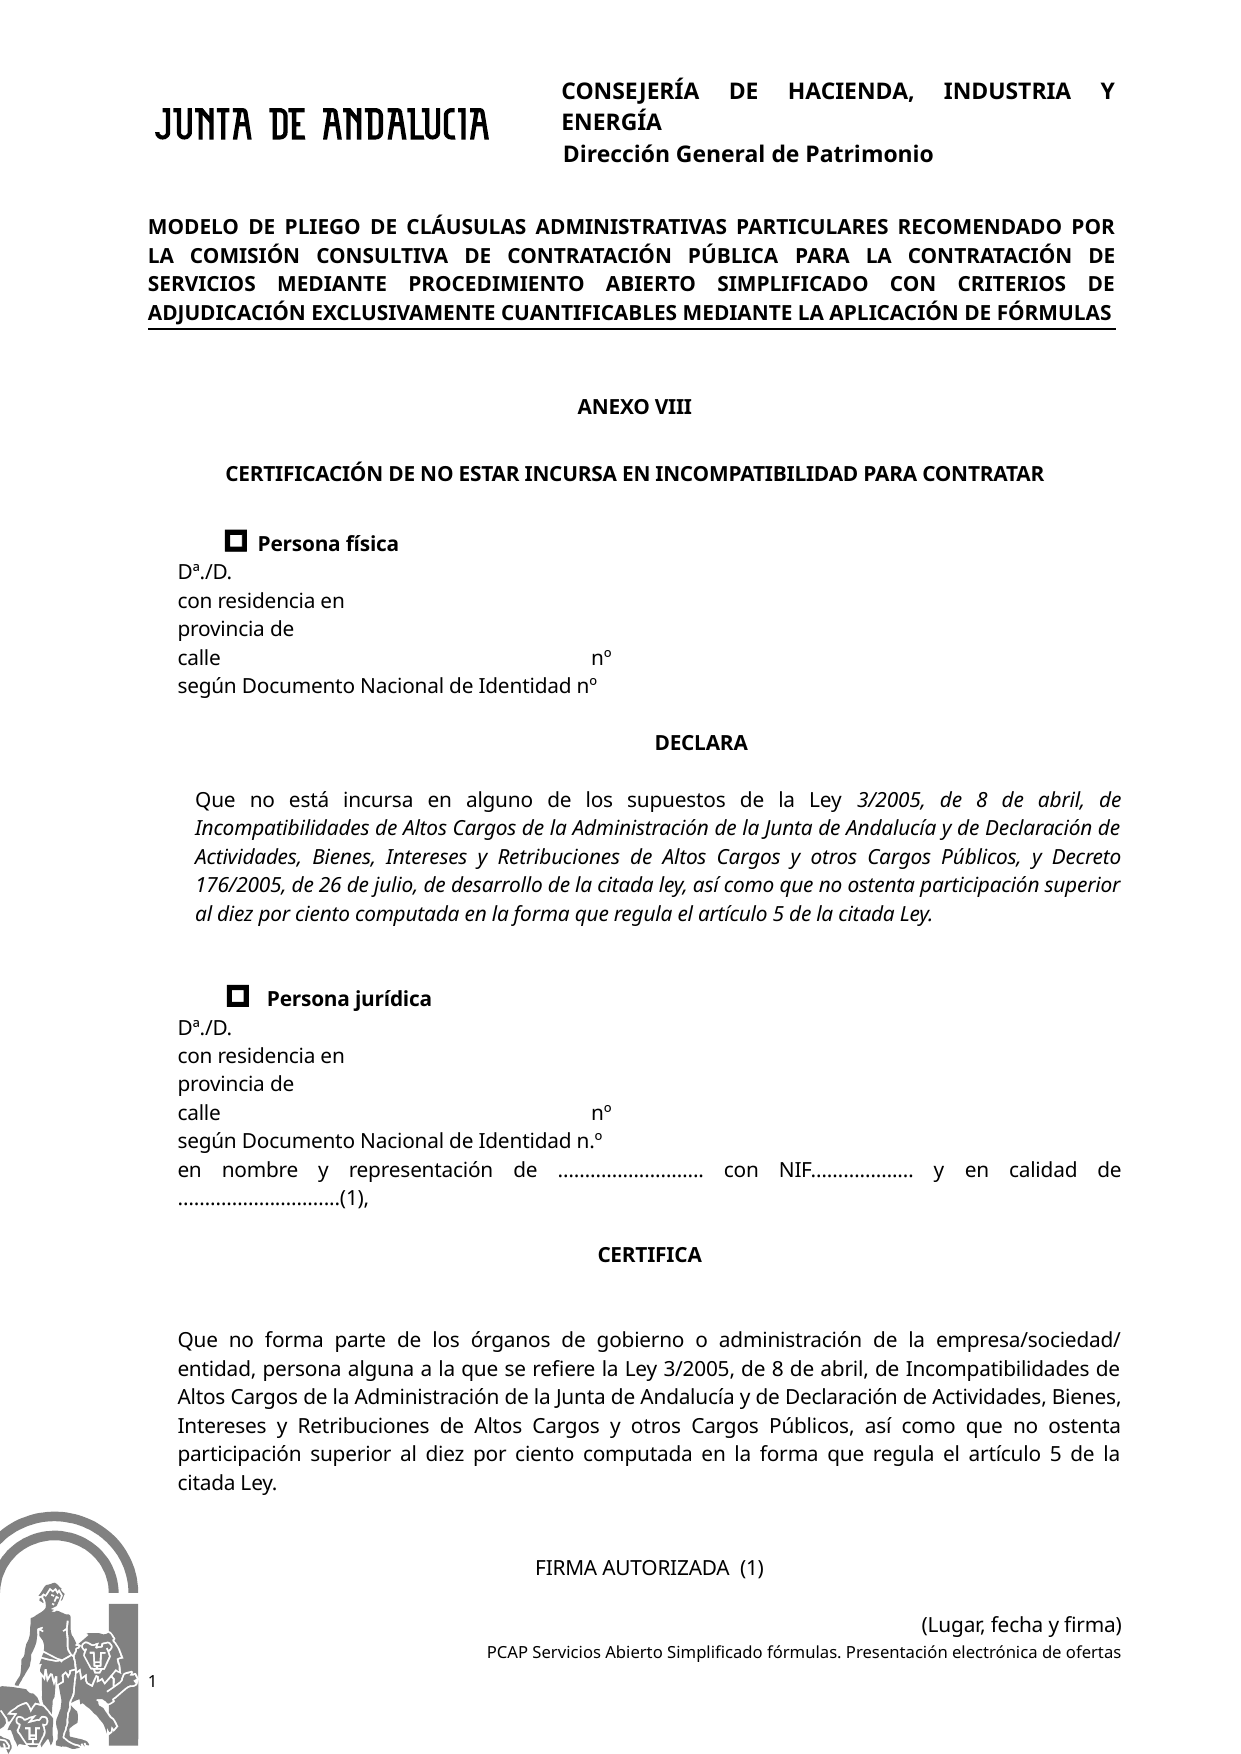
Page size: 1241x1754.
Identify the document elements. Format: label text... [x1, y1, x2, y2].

text CERTIFICACIÓN DE NO ESTAR INCURSA EN INCOMPATIBILIDAD PARA CONTRATAR [148, 459, 1122, 488]
text según Documento Nacional de Identidad n.º [177, 1126, 1122, 1155]
subtitle Que no forma parte de los órganos de gobierno o administración de la empresa/sociedad/ entidad, persona alguna a la que se refiere la Ley 3/2005, de 8 de abril, de Incompatibilidades de Altos Cargos de la Administración de la Junta de Andalucía y de Declaración de Actividades, Bienes, Intereses y Retribuciones de Altos Cargos y otros Cargos Públicos, así como que no ostenta participación superior al diez por ciento computada en la forma que regula el artículo 5 de la citada Ley. [177, 1326, 1122, 1496]
text calle nº [177, 643, 1122, 671]
text con residencia en [177, 1041, 1122, 1069]
text en nombre y representación de ……………………... con NIF…………….… y en calidad de ………………………...(1), [177, 1155, 1122, 1212]
text Que no está incursa en alguno de los supuestos de la Ley 3/2005, de 8 de abril, de Incompatibilidades de Altos Cargos de la Administración de la Junta de Andalucía y de Declaración de Actividades, Bienes, Intereses y Retribuciones de Altos Cargos y otros Cargos Públicos, y Decreto 176/2005, de 26 de julio, de desarrollo de la citada ley, así como que no ostenta participación superior al diez por ciento computada en la forma que regula el artículo 5 de la citada Ley. [183, 785, 1122, 927]
text según Documento Nacional de Identidad nº [177, 671, 1122, 700]
text Dª./D. [177, 557, 1122, 586]
text con residencia en [177, 586, 1122, 614]
text calle nº [177, 1098, 1122, 1126]
subtitle p Persona jurídica [224, 984, 1122, 1013]
text ANEXO VIII [148, 392, 1122, 421]
list p Persona física [185, 529, 1122, 557]
text (Lugar, fecha y firma) [811, 1610, 1122, 1638]
text provincia de [177, 614, 1122, 643]
text DECLARA [192, 728, 1122, 757]
subtitle CERTIFICA [177, 1240, 1122, 1269]
text MODELO DE PLIEGO DE CLÁUSULAS ADMINISTRATIVAS PARTICULARES RECOMENDADO POR LA COMISIÓN CONSULTIVA DE CONTRATACIÓN PÚBLICA PARA LA CONTRATACIÓN DE SERVICIOS MEDIANTE PROCEDIMIENTO ABIERTO SIMPLIFICADO CON CRITERIOS DE ADJUDICACIÓN EXCLUSIVAMENTE CUANTIFICABLES MEDIANTE LA APLICACIÓN DE FÓRMULAS [148, 212, 1116, 328]
text Dª./D. [177, 1013, 1122, 1041]
text provincia de [177, 1069, 1122, 1098]
text FIRMA AUTORIZADA (1) [177, 1553, 1122, 1581]
